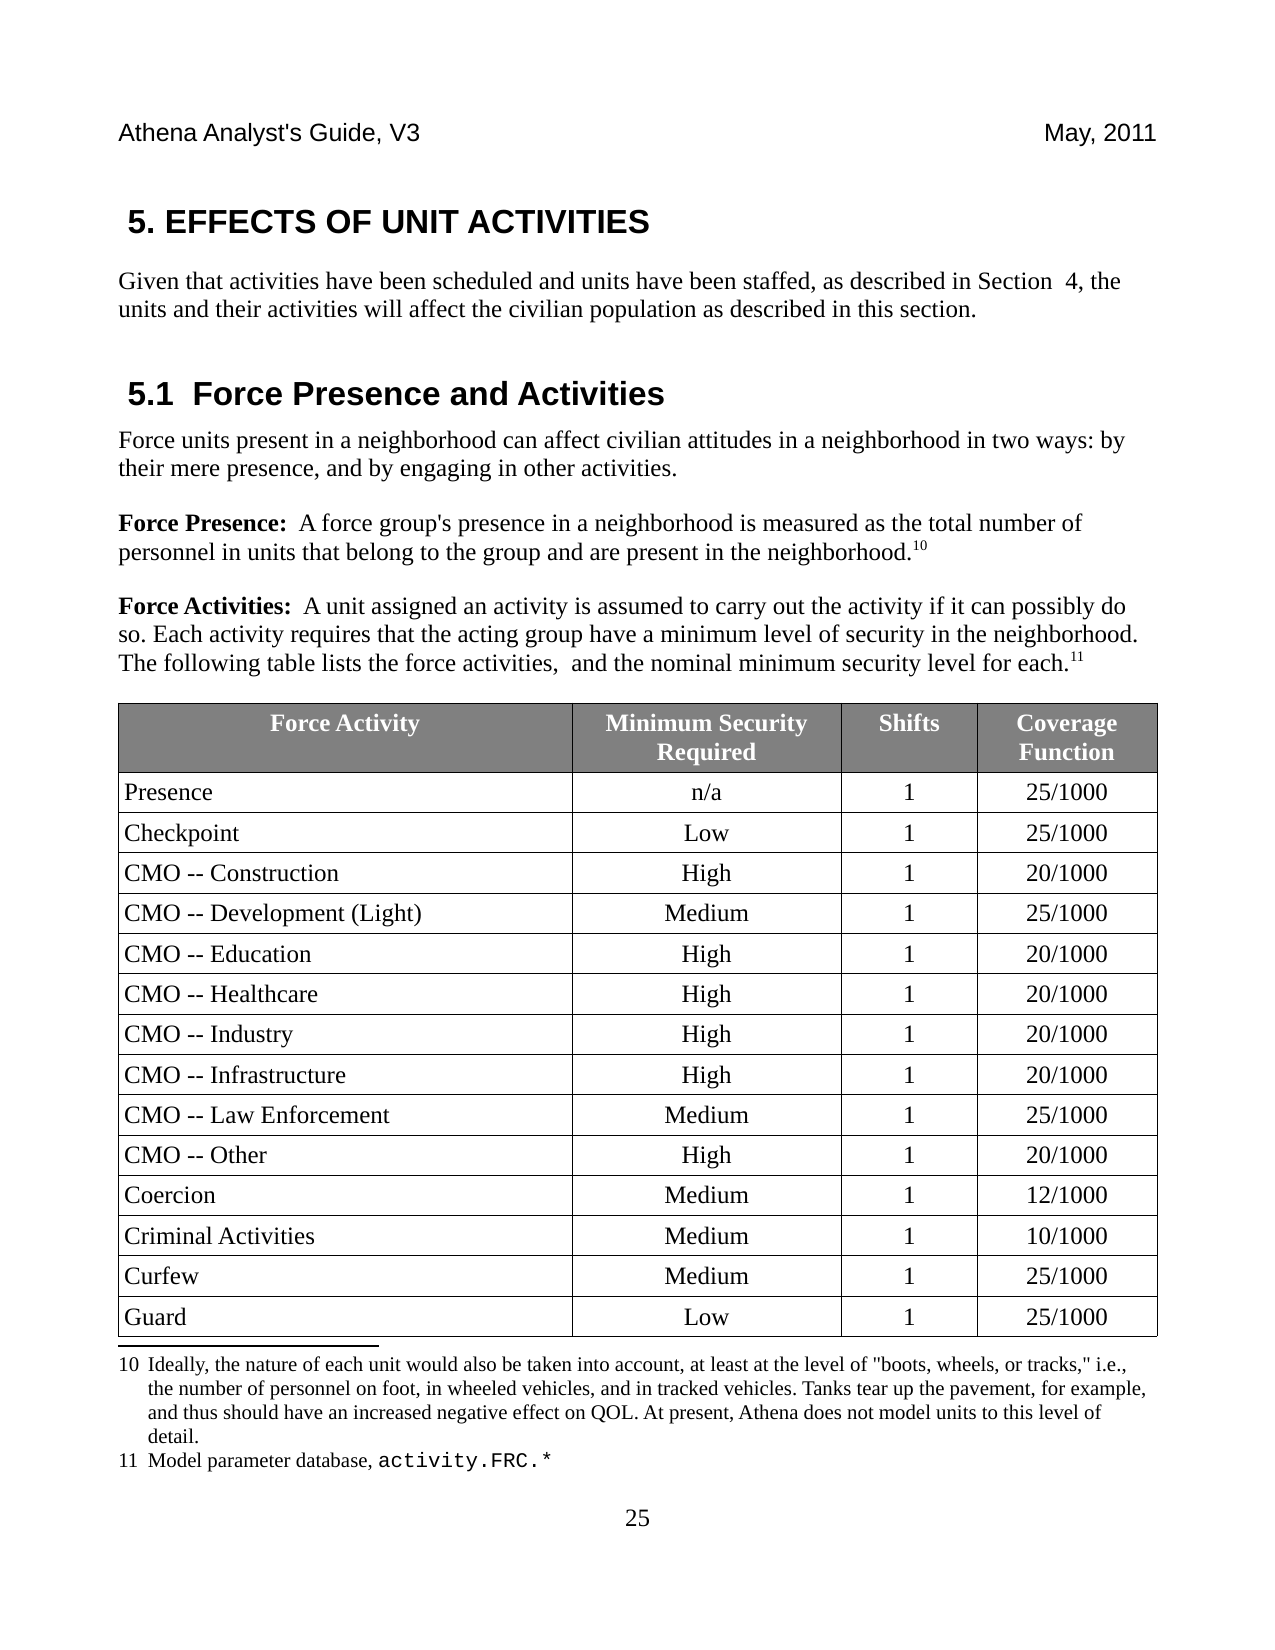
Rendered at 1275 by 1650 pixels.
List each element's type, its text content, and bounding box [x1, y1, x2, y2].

table_cell 1 [842, 1256, 977, 1296]
table_header Shifts [842, 704, 977, 772]
table_header Minimum Security Required [573, 704, 841, 772]
table_cell 20/1000 [978, 974, 1157, 1013]
table_cell CMO -- Industry [119, 1015, 572, 1054]
table_cell 1 [842, 894, 977, 933]
table_cell High [573, 853, 841, 893]
text Ideally, the nature of each unit would also be taken into account, at least at the level of "boots, wheels, or tracks," i.e., the number of personnel on foot, in wheeled vehicles, and in tracked vehicles. Tanks tear up the pavement, for example, and thus should have an increased negative effect on QOL. At present, Athena does not model units to this level of detail. [118, 1352, 1157, 1448]
table_cell 1 [842, 1297, 977, 1336]
table_cell 20/1000 [978, 1015, 1157, 1054]
table_cell n/a [573, 773, 841, 812]
table_cell Checkpoint [119, 813, 572, 852]
table_cell 1 [842, 853, 977, 893]
table_cell CMO -- Healthcare [119, 974, 572, 1013]
subtitle Force Presence and Activities [118, 374, 1157, 412]
table_cell 1 [842, 1055, 977, 1094]
table_cell 1 [842, 1216, 977, 1255]
table_cell 1 [842, 773, 977, 812]
text Force Activities: A unit assigned an activity is assumed to carry out the activity if it can possibly do so. Each activity requires that the acting group have a minimum level of security in the neighborhood. The following table lists the force activities, and the nominal minimum security level for each. [118, 591, 1157, 677]
table_cell CMO -- Development (Light) [119, 894, 572, 933]
table_cell 25/1000 [978, 1095, 1157, 1134]
table_cell Guard [119, 1297, 572, 1336]
table_cell 20/1000 [978, 934, 1157, 973]
table_cell Medium [573, 1216, 841, 1255]
table_cell 10/1000 [978, 1216, 1157, 1255]
table_cell CMO -- Law Enforcement [119, 1095, 572, 1134]
table_cell Medium [573, 1256, 841, 1296]
table_cell 20/1000 [978, 853, 1157, 893]
table_cell 25/1000 [978, 1297, 1157, 1336]
table_cell 25/1000 [978, 773, 1157, 812]
table_header Force Activity [119, 704, 572, 772]
table_cell Presence [119, 773, 572, 812]
table_cell High [573, 1136, 841, 1175]
table_cell High [573, 974, 841, 1013]
table_header Coverage Function [978, 704, 1157, 772]
table_cell 1 [842, 1015, 977, 1054]
table_cell 1 [842, 1136, 977, 1175]
table_cell Medium [573, 894, 841, 933]
table_cell 20/1000 [978, 1055, 1157, 1094]
table_cell 1 [842, 813, 977, 852]
table_cell CMO -- Construction [119, 853, 572, 893]
table_cell 1 [842, 974, 977, 1013]
table_cell CMO -- Education [119, 934, 572, 973]
text Force units present in a neighborhood can affect civilian attitudes in a neighborhood in two ways: by their mere presence, and by engaging in other activities. [118, 425, 1157, 482]
table_cell Low [573, 1297, 841, 1336]
table_cell High [573, 1015, 841, 1054]
table_cell 25/1000 [978, 894, 1157, 933]
text Model parameter database, activity.FRC.* [118, 1448, 1157, 1474]
table_cell 25/1000 [978, 1256, 1157, 1296]
table_cell High [573, 1055, 841, 1094]
table_cell Criminal Activities [119, 1216, 572, 1255]
text Force Presence: A force group's presence in a neighborhood is measured as the total number of personnel in units that belong to the group and are present in the neighborhood. [118, 508, 1157, 565]
table_cell Coercion [119, 1176, 572, 1215]
table_cell High [573, 934, 841, 973]
subtitle EffectS of Unit Activities [118, 202, 1157, 240]
table_cell Medium [573, 1176, 841, 1215]
table_cell 1 [842, 1095, 977, 1134]
table_cell 25/1000 [978, 813, 1157, 852]
table_cell Medium [573, 1095, 841, 1134]
table_cell 12/1000 [978, 1176, 1157, 1215]
table_cell Low [573, 813, 841, 852]
table_cell CMO -- Infrastructure [119, 1055, 572, 1094]
table_cell 20/1000 [978, 1136, 1157, 1175]
table_cell 1 [842, 934, 977, 973]
table_cell CMO -- Other [119, 1136, 572, 1175]
table_cell Curfew [119, 1256, 572, 1296]
text Given that activities have been scheduled and units have been staffed, as described in Section 4., the units and their activities will affect the civilian population as described in this section. [118, 266, 1157, 323]
table_cell 1 [842, 1176, 977, 1215]
